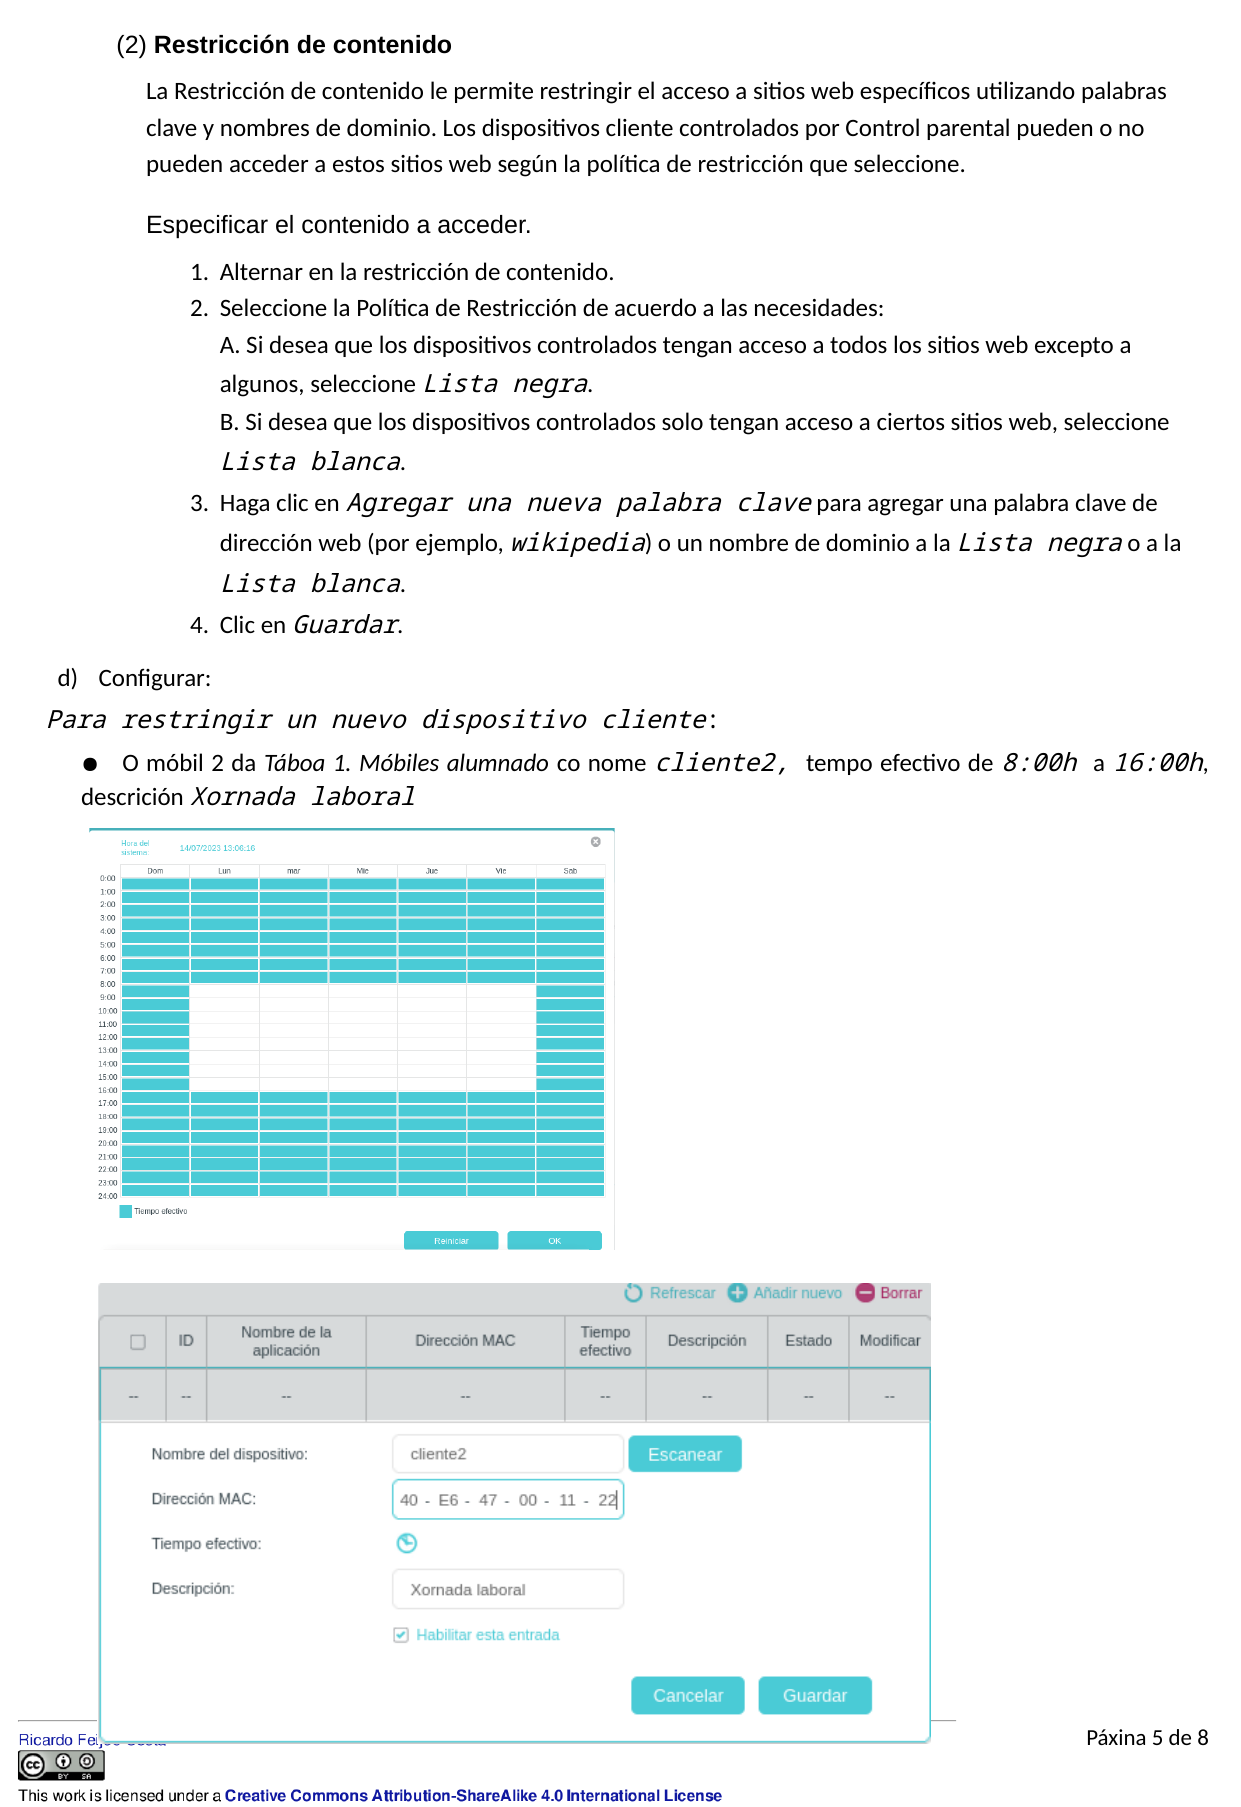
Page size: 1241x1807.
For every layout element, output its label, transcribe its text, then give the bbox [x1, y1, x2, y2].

subtitle Especificar el contenido a acceder. [146, 210, 1209, 239]
picture [8, 1283, 957, 1806]
list Seleccione la Política de Restricción de acuerdo a las necesidades: A. Si desea que los dispositivos controlados tengan acceso a todos los sitios web excepto a algunos, seleccione Lista negra. B. Si desea que los dispositivos controlados solo tengan acceso a ciertos sitios web, seleccione Lista blanca. [190, 292, 1209, 477]
picture [89, 828, 615, 1250]
list O móbil 2 da Táboa 1. Móbiles alumnado co nome cliente2, tempo efectivo de 8:00h a 16:00h, descrición Xornada laboral [81, 744, 1209, 812]
list Haga clic en Agregar una nueva palabra clave para agregar una palabra clave de dirección web (por ejemplo, wikipedia) o un nombre de dominio a la Lista negra o a la Lista blanca. [190, 484, 1209, 600]
text La Restricción de contenido le permite restringir el acceso a sitios web específicos utilizando palabras clave y nombres de dominio. Los dispositivos cliente controlados por Control parental pueden o no pueden acceder a estos sitios web según la política de restricción que seleccione. [146, 75, 1209, 179]
list Para restringir un nuevo dispositivo cliente: [45, 701, 1209, 736]
list Clic en Guardar. [190, 607, 1209, 641]
list Alternar en la restricción de contenido. [190, 256, 1209, 286]
subtitle (2) Restricción de contenido [81, 30, 1209, 59]
list Configurar: [57, 662, 1209, 693]
